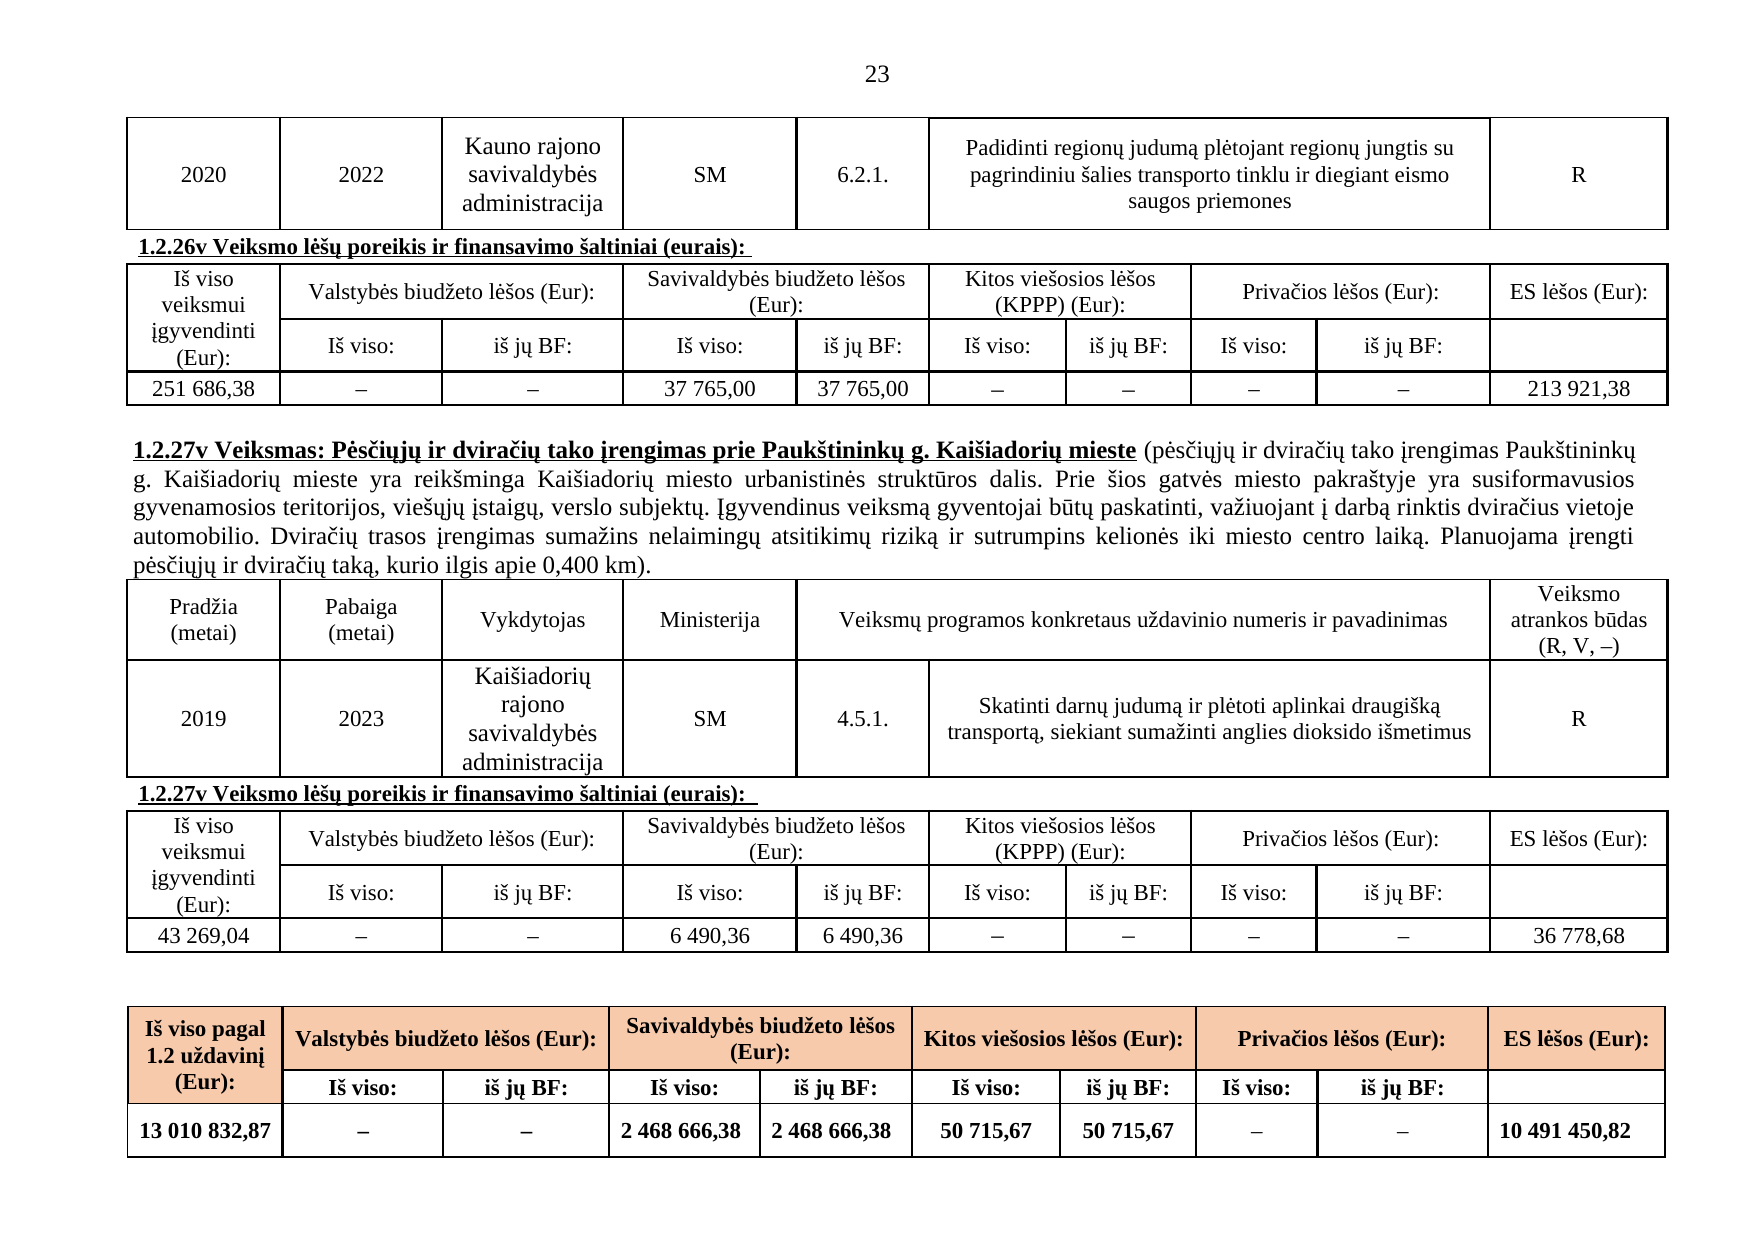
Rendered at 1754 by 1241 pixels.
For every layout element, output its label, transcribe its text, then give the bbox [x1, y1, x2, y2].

table_cell Iš viso: [930, 320, 1065, 370]
table_cell – [281, 373, 441, 404]
table_cell 2 468 666,38 [761, 1104, 911, 1156]
text 1.2.27v Veiksmas: Pėsčiųjų ir dviračių tako įrengimas prie Paukštininkų g. Kaišiadorių mieste (pėsčiųjų ir dviračių tako įrengimas Paukštininkų g. Kaišiadorių mieste yra reikšminga Kaišiadorių miesto urbanistinės struktūros dalis. Prie šios gatvės miesto pakraštyje yra susiformavusios gyvenamosios teritorijos, viešųjų įstaigų, verslo subjektų. Įgyvendinus veiksmą gyventojai būtų paskatinti, važiuojant į darbą rinktis dviračius vietoje automobilio. Dviračių trasos įrengimas sumažins nelaimingų atsitikimų riziką ir sutrumpins kelionės iki miesto centro laiką. Planuojama įrengti pėsčiųjų ir dviračių taką, kurio ilgis apie 0,400 km). [133, 435, 1636, 579]
table_cell iš jų BF: [761, 1071, 911, 1103]
table_cell – [284, 1104, 442, 1156]
table_cell 2 468 666,38 [610, 1104, 759, 1156]
table_header Valstybės biudžeto lėšos (Eur): [284, 1007, 608, 1069]
table_cell Iš viso veiksmui įgyvendinti (Eur): [128, 812, 279, 917]
table_cell 36 778,68 [1491, 919, 1666, 951]
table_header Veiksmų programos konkretaus uždavinio numeris ir pavadinimas [798, 580, 1489, 659]
table_cell Iš viso: [281, 320, 441, 370]
table_cell 10 491 450,82 [1489, 1104, 1664, 1156]
table_cell Iš viso: [1197, 1071, 1316, 1103]
table_cell [1491, 866, 1666, 917]
table_cell iš jų BF: [443, 866, 622, 917]
table_cell R [1491, 118, 1666, 229]
table_cell iš jų BF: [798, 866, 928, 917]
table_cell iš jų BF: [798, 320, 928, 370]
table_cell – [1318, 919, 1489, 951]
table_cell SM [624, 661, 795, 776]
table_header Ministerija [624, 580, 795, 659]
table_cell Iš viso: [624, 866, 795, 917]
table_cell Savivaldybės biudžeto lėšos (Eur): [624, 265, 928, 318]
table_header Iš viso pagal 1.2 uždavinį (Eur): [129, 1007, 281, 1103]
table_cell Iš viso: [1192, 320, 1315, 370]
table_cell Iš viso: [930, 866, 1065, 917]
table_cell 2020 [128, 118, 279, 229]
table_cell iš jų BF: [1067, 320, 1190, 370]
table_cell 1.2.26v Veiksmo lėšų poreikis ir finansavimo šaltiniai (eurais): [127, 230, 1667, 263]
table_cell iš jų BF: [1067, 866, 1190, 917]
table_cell Iš viso: [1192, 866, 1315, 917]
table_header Privačios lėšos (Eur): [1197, 1007, 1487, 1069]
table_cell 6 490,36 [798, 919, 928, 951]
table_cell R [1491, 661, 1666, 776]
table_cell 1.2.27v Veiksmo lėšų poreikis ir finansavimo šaltiniai (eurais): [127, 778, 1667, 809]
table_cell Iš viso: [284, 1071, 442, 1103]
table_cell 43 269,04 [128, 919, 279, 951]
table_cell iš jų BF: [444, 1071, 608, 1103]
table_cell Padidinti regionų judumą plėtojant regionų jungtis su pagrindiniu šalies transporto tinklu ir diegiant eismo saugos priemones [930, 119, 1489, 229]
table_cell iš jų BF: [1319, 1071, 1487, 1103]
table_cell – [1318, 373, 1489, 404]
table_cell – [930, 919, 1065, 951]
table_cell 50 715,67 [913, 1104, 1059, 1156]
table_cell – [1067, 373, 1190, 404]
table_cell – [1197, 1104, 1316, 1156]
table_cell Kaišiadorių rajono savivaldybės administracija [443, 661, 622, 776]
table_cell iš jų BF: [1061, 1071, 1195, 1103]
table_cell 6.2.1. [798, 118, 928, 229]
table_header Pradžia (metai) [128, 580, 279, 659]
table_cell Iš viso: [624, 320, 795, 370]
table_cell Savivaldybės biudžeto lėšos (Eur): [624, 812, 928, 864]
table_cell 50 715,67 [1061, 1104, 1195, 1156]
table_cell – [444, 1104, 608, 1156]
table_cell 2022 [281, 118, 441, 229]
table_header Veiksmo atrankos būdas (R, V, –) [1491, 580, 1666, 659]
table_cell – [1067, 919, 1190, 951]
table_cell – [1192, 919, 1315, 951]
table_cell Kitos viešosios lėšos (KPPP) (Eur): [930, 265, 1190, 318]
table_cell 251 686,38 [128, 373, 279, 404]
table_cell iš jų BF: [1318, 866, 1489, 917]
table_cell 4.5.1. [798, 661, 928, 776]
table_cell Iš viso veiksmui įgyvendinti (Eur): [128, 265, 279, 370]
table_cell Privačios lėšos (Eur): [1192, 812, 1489, 864]
table_cell iš jų BF: [443, 320, 622, 370]
table_header ES lėšos (Eur): [1489, 1007, 1664, 1069]
table_cell ES lėšos (Eur): [1491, 812, 1666, 864]
table_cell 213 921,38 [1491, 373, 1666, 404]
table_header Vykdytojas [443, 580, 622, 659]
table_cell – [930, 373, 1065, 404]
table_cell Kauno rajono savivaldybės administracija [443, 118, 622, 229]
table_cell [1491, 320, 1666, 370]
table_header Kitos viešosios lėšos (Eur): [913, 1007, 1195, 1069]
table_cell Skatinti darnų judumą ir plėtoti aplinkai draugišką transportą, siekiant sumažinti anglies dioksido išmetimus [930, 661, 1489, 776]
table_cell Iš viso: [281, 866, 441, 917]
table_cell – [281, 919, 441, 951]
table_cell 2023 [281, 661, 441, 776]
table_cell Iš viso: [610, 1071, 759, 1103]
table_cell – [443, 919, 622, 951]
table_cell 13 010 832,87 [128, 1104, 281, 1156]
table_cell 37 765,00 [798, 373, 928, 404]
table_cell iš jų BF: [1318, 320, 1489, 370]
table_cell Privačios lėšos (Eur): [1192, 265, 1489, 318]
table_cell 6 490,36 [624, 919, 795, 951]
table_cell Iš viso: [913, 1071, 1059, 1103]
table_cell 2019 [128, 661, 279, 776]
table_header Pabaiga (metai) [281, 580, 441, 659]
table_cell 37 765,00 [624, 373, 795, 404]
table_header Savivaldybės biudžeto lėšos (Eur): [610, 1007, 911, 1069]
table_cell SM [624, 118, 795, 229]
table_cell Kitos viešosios lėšos (KPPP) (Eur): [930, 812, 1190, 864]
table_cell – [1192, 373, 1315, 404]
table_cell Valstybės biudžeto lėšos (Eur): [281, 812, 622, 864]
table_cell ES lėšos (Eur): [1491, 265, 1666, 318]
table_cell [1489, 1071, 1664, 1103]
table_cell – [443, 373, 622, 404]
table_cell Valstybės biudžeto lėšos (Eur): [281, 265, 622, 318]
table_cell – [1319, 1104, 1487, 1156]
